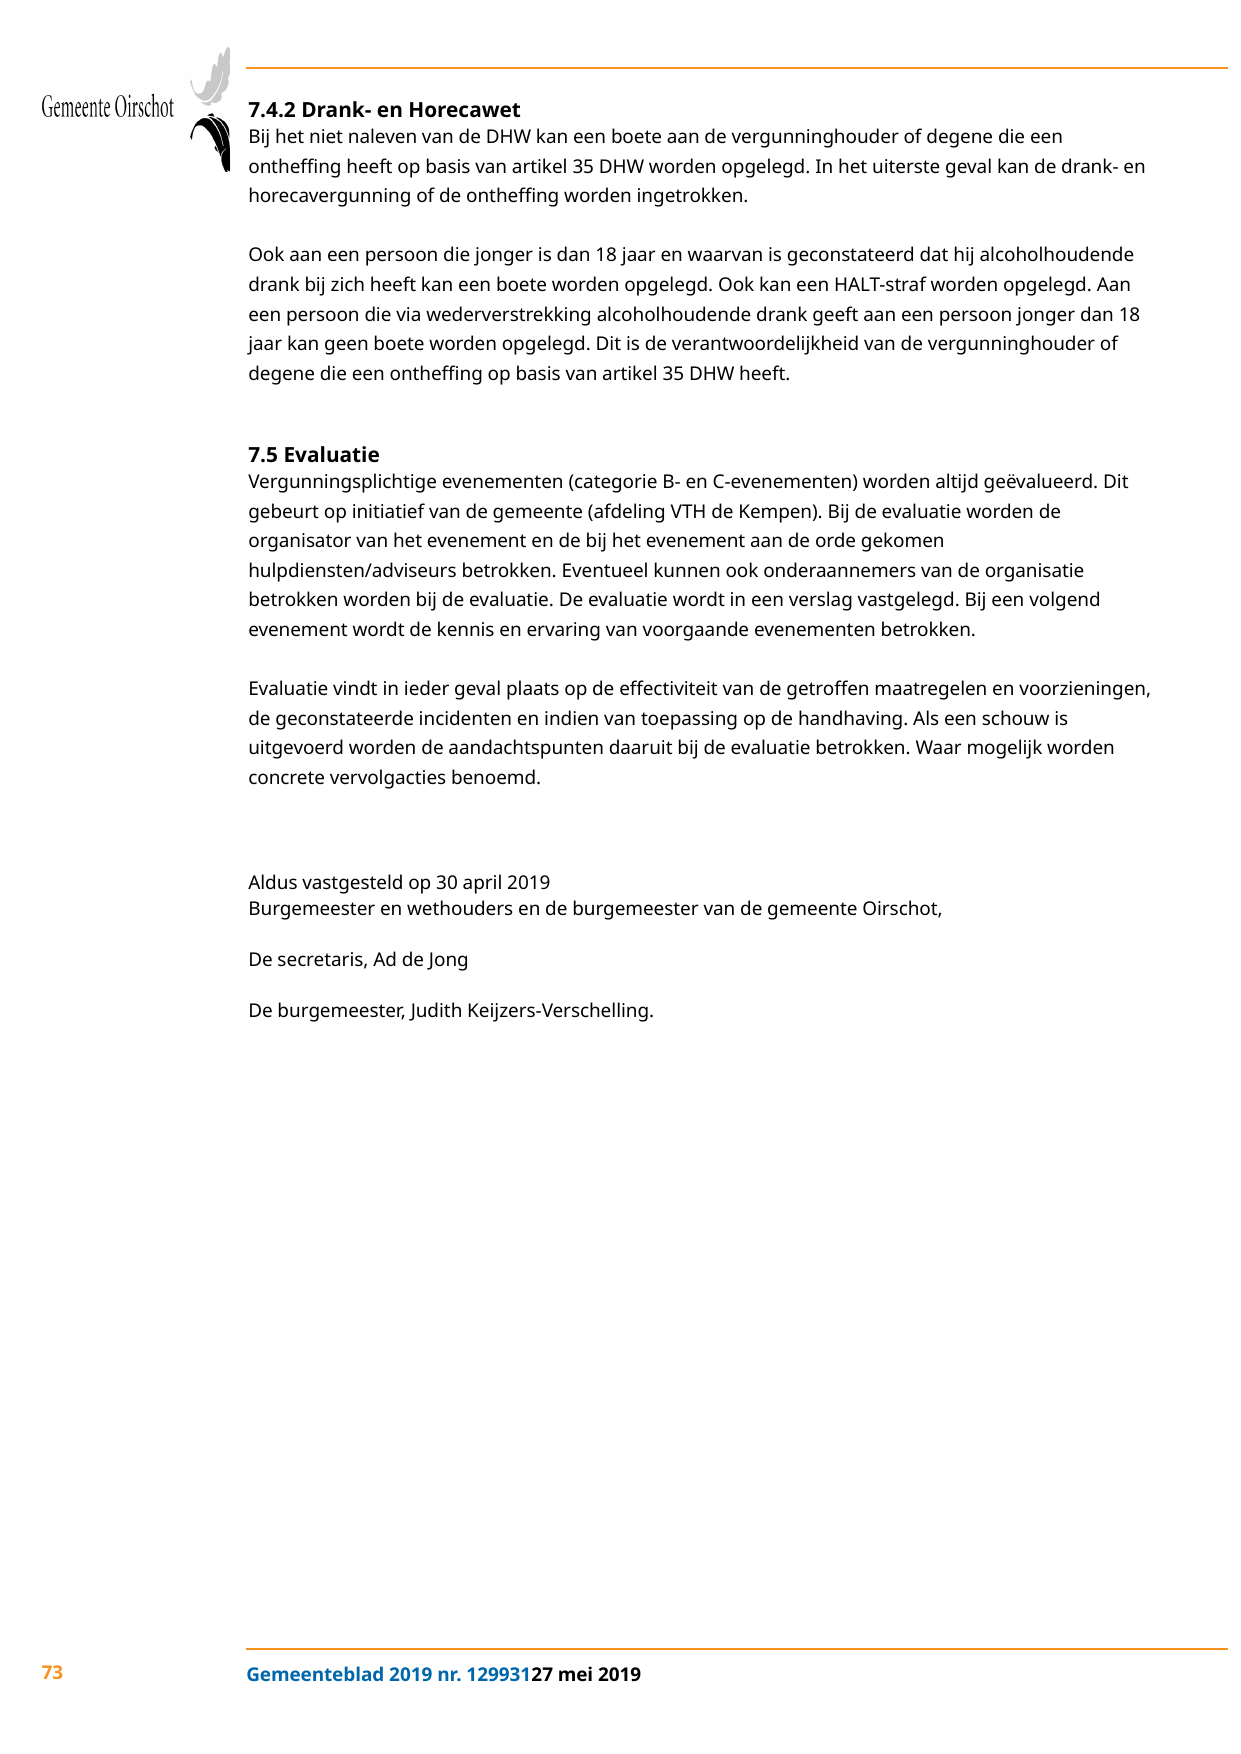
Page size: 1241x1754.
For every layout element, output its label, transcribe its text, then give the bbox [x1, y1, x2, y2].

text 7.5 Evaluatie [248, 440, 1152, 468]
text Ook aan een persoon die jonger is dan 18 jaar en waarvan is geconstateerd dat hij alcoholhoudende drank bij zich heeft kan een boete worden opgelegd. Ook kan een HALT-straf worden opgelegd. Aan een persoon die via wederverstrekking alcoholhoudende drank geeft aan een persoon jonger dan 18 jaar kan geen boete worden opgelegd. Dit is de verantwoordelijkheid van de vergunninghouder of degene die een ontheffing op basis van artikel 35 DHW heeft. [248, 242, 1152, 386]
picture [41, 47, 231, 172]
text Aldus vastgesteld op 30 april 2019 [248, 869, 1152, 895]
text 7.4.2 Drank- en Horecawet [248, 95, 1152, 123]
text Vergunningsplichtige evenementen (categorie B- en C-evenementen) worden altijd geëvalueerd. Dit gebeurt op initiatief van de gemeente (afdeling VTH de Kempen). Bij de evaluatie worden de organisator van het evenement en de bij het evenement aan de orde gekomen hulpdiensten/adviseurs betrokken. Eventueel kunnen ook onderaannemers van de organisatie betrokken worden bij de evaluatie. De evaluatie wordt in een verslag vastgelegd. Bij een volgend evenement wordt de kennis en ervaring van voorgaande evenementen betrokken. [248, 468, 1152, 642]
text Bij het niet naleven van de DHW kan een boete aan de vergunninghouder of degene die een ontheffing heeft op basis van artikel 35 DHW worden opgelegd. In het uiterste geval kan de drank- en horecavergunning of de ontheffing worden ingetrokken. [248, 123, 1152, 208]
text Burgemeester en wethouders en de burgemeester van de gemeente Oirschot, [248, 895, 1152, 920]
text De burgemeester, Judith Keijzers-Verschelling. [248, 998, 1152, 1023]
text De secretaris, Ad de Jong [248, 946, 1152, 972]
text Evaluatie vindt in ieder geval plaats op de effectiviteit van de getroffen maatregelen en voorzieningen, de geconstateerde incidenten en indien van toepassing op de handhaving. Als een schouw is uitgevoerd worden de aandachtspunten daaruit bij de evaluatie betrokken. Waar mogelijk worden concrete vervolgacties benoemd. [248, 675, 1152, 790]
